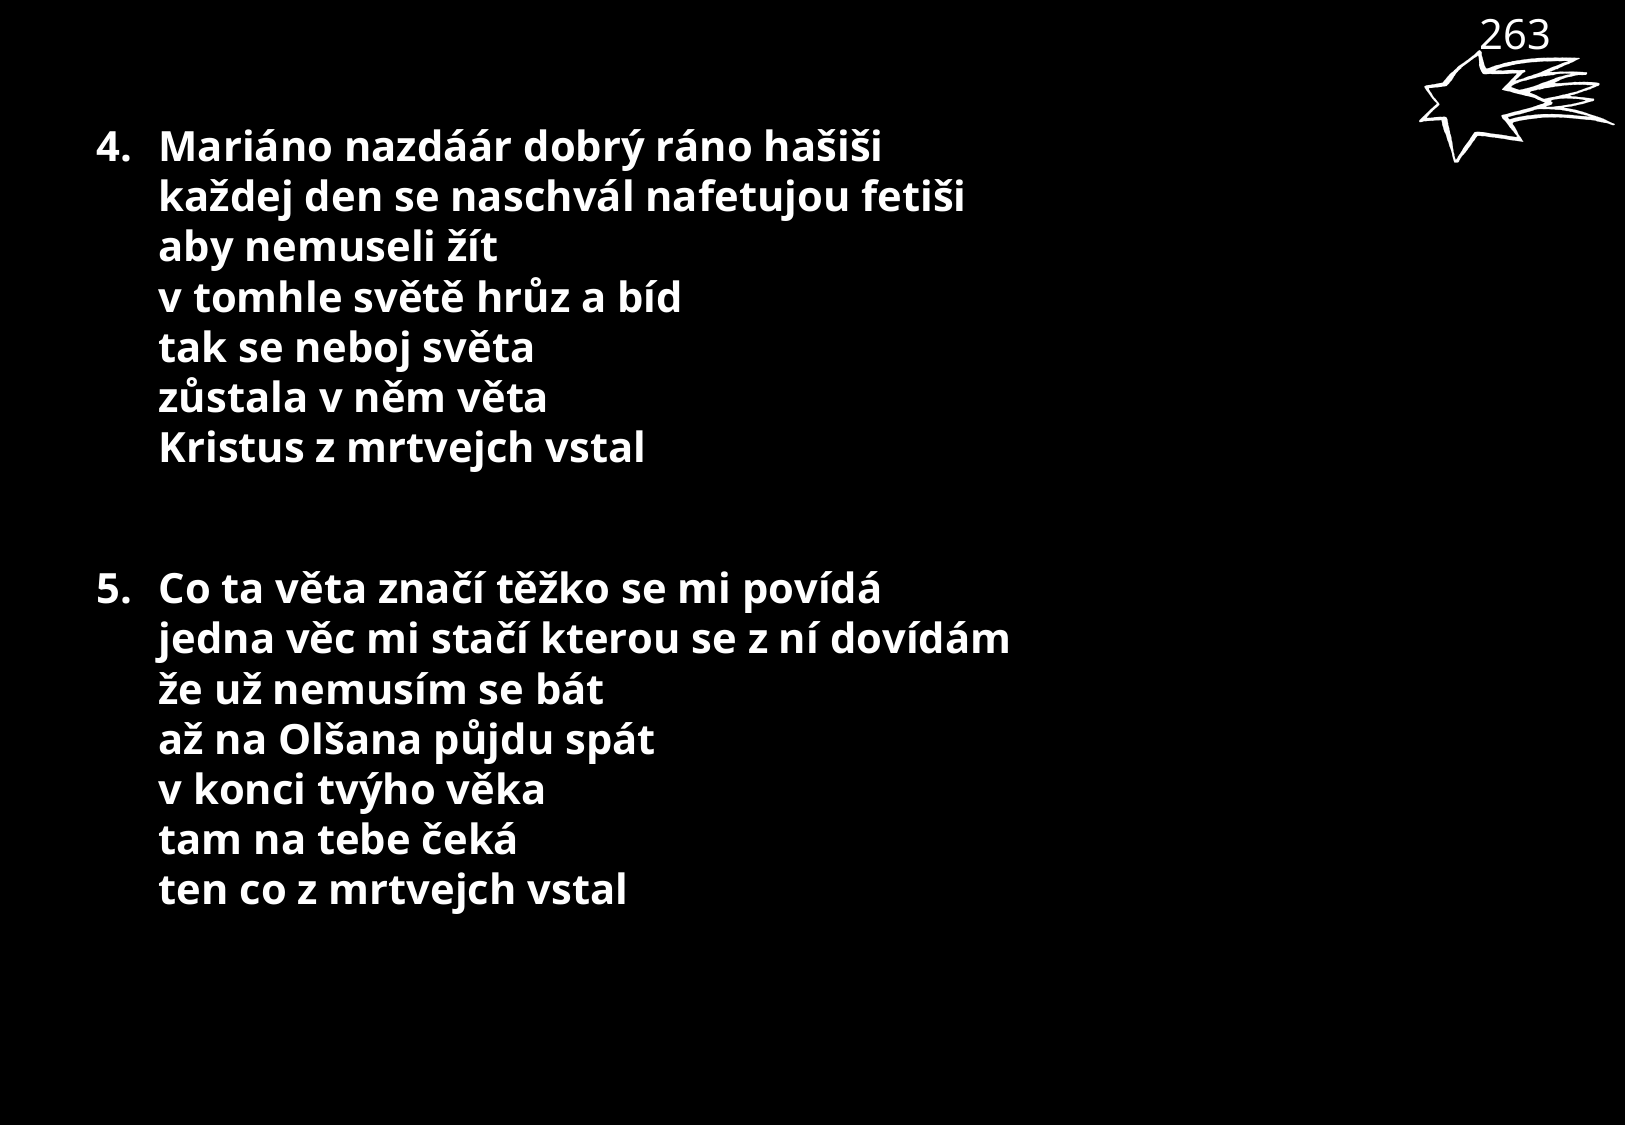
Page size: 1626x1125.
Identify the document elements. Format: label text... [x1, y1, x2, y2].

list Mariáno nazdáár dobrý ráno hašiši každej den se naschvál nafetujou fetiši aby nemuseli žít v tomhle světě hrůz a bíd tak se neboj světa zůstala v něm věta Kristus z mrtvejch vstal 5. Co ta věta značí těžko se mi povídá jedna věc mi stačí kterou se z ní dovídám že už nemusím se bát až na Olšana půjdu spát v konci tvýho věka tam na tebe čeká ten co z mrtvejch vstal [81, 112, 1544, 1101]
text_box 263 [1405, 0, 1626, 66]
